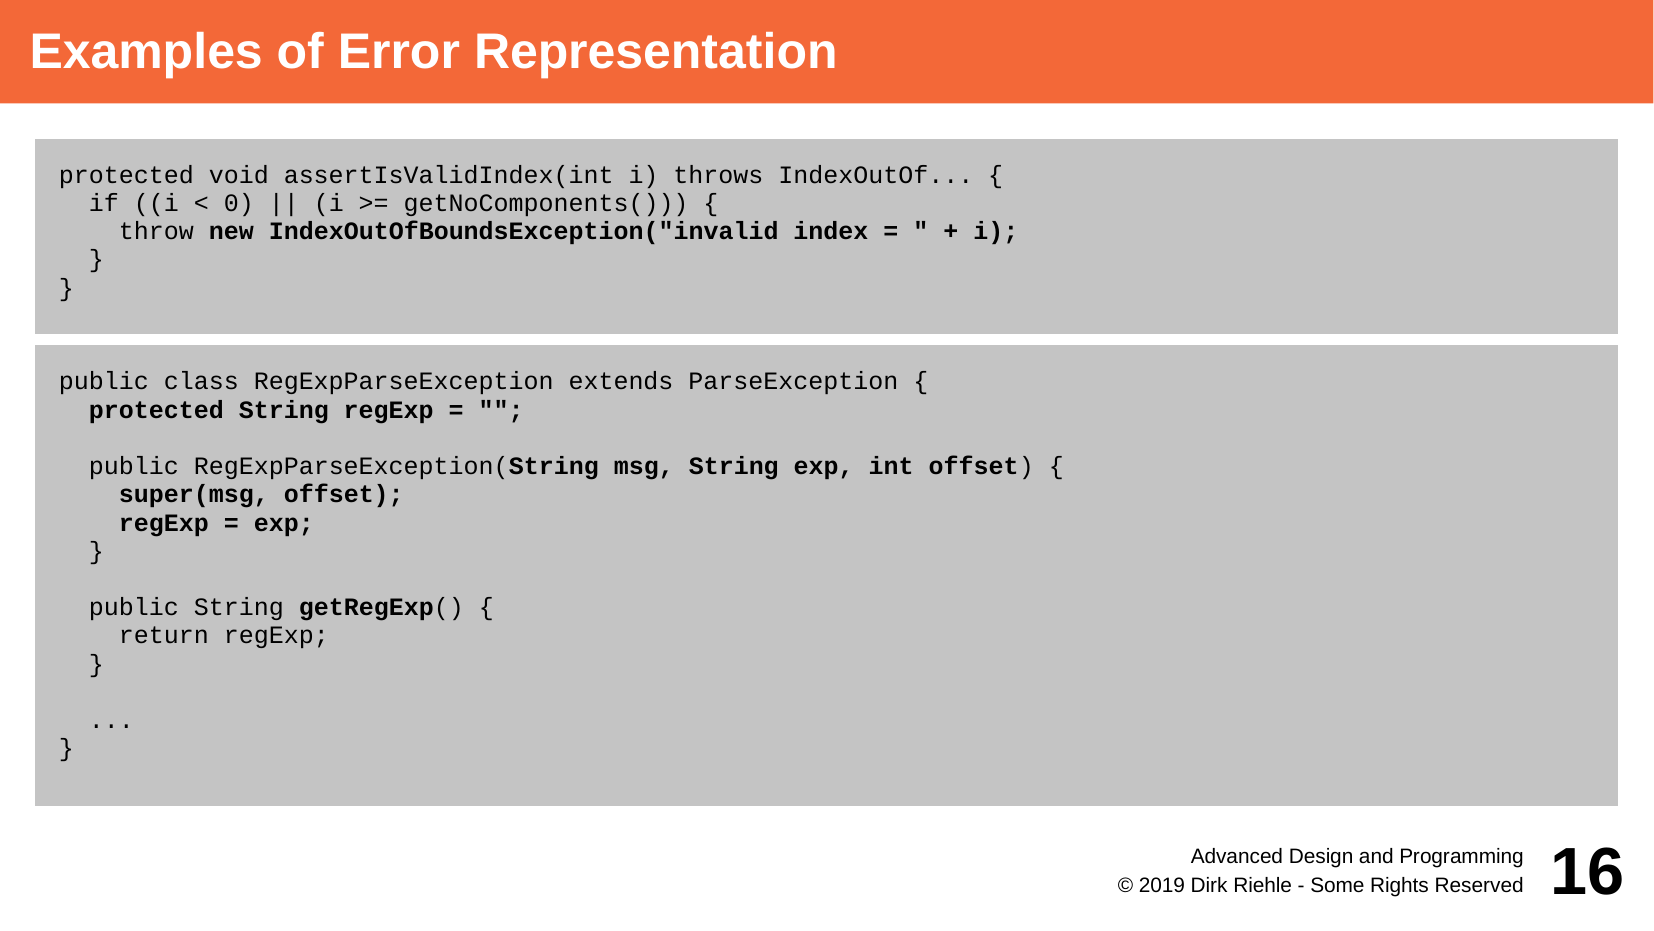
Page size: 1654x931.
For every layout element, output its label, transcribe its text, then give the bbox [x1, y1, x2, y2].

list protected void assertIsValidIndex(int i) throws IndexOutOf... { if ((i < 0) || (i >= getNoComponents())) { throw new IndexOutOfBoundsException("invalid index = " + i); } } [29, 132, 1625, 334]
list public class RegExpParseException extends ParseException { protected String regExp = ""; public RegExpParseException(String msg, String exp, int offset) { super(msg, offset); regExp = exp; } public String getRegExp() { return regExp; } ... } [29, 339, 1625, 813]
title Examples of Error Representation [0, 0, 1654, 104]
